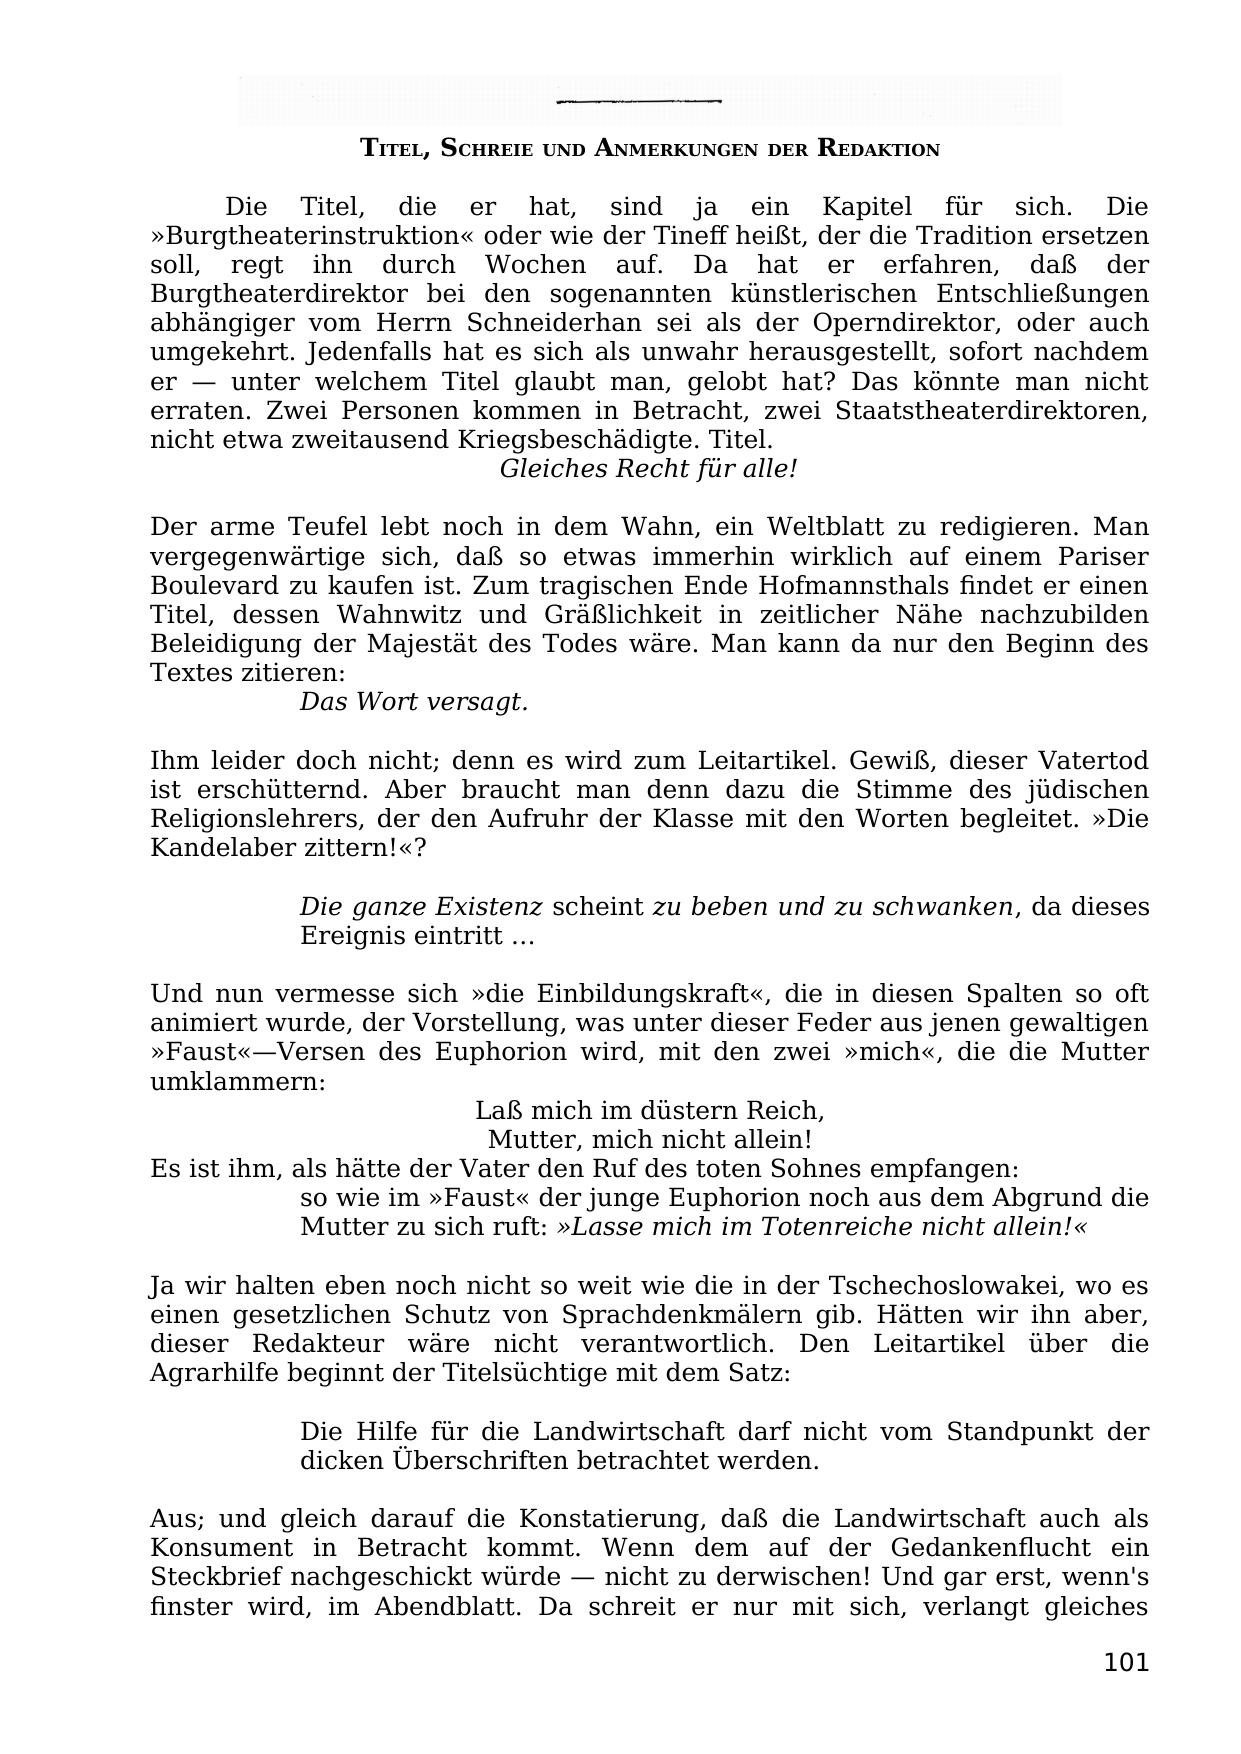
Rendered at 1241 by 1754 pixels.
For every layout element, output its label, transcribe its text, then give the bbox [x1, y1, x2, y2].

text Die ganze Existenz scheint zu beben und zu schwanken, da dieses Ereignis eintritt … [300, 892, 1151, 950]
text Laß mich im düstern Reich, [150, 1096, 1151, 1125]
text Und nun vermesse sich »die Einbildungskraft«, die in diesen Spalten so oft animiert wurde, der Vorstellung, was unter dieser Feder aus jenen gewaltigen »Faust«—Versen des Euphorion wird, mit den zwei »mich«, die die Mutter umklammern: [150, 979, 1151, 1096]
text Ihm leider doch nicht; denn es wird zum Leitartikel. Gewiß, dieser Vatertod ist erschütternd. Aber braucht man denn dazu die Stimme des jüdischen Religionslehrers, der den Aufruhr der Klasse mit den Worten begleitet. »Die Kandelaber zittern!«? [150, 746, 1151, 862]
text Titel, Schreie und Anmerkungen der Redaktion [150, 75, 1151, 162]
text Gleiches Recht für alle! [150, 454, 1151, 483]
text Aus; und gleich darauf die Konstatierung, daß die Landwirtschaft auch als Konsument in Betracht kommt. Wenn dem auf der Gedankenflucht ein Steckbrief nachgeschickt würde — nicht zu derwischen! Und gar erst, wenn's finster wird, im Abendblatt. Da schreit er nur mit sich, verlangt gleiches [150, 1504, 1151, 1621]
text Mutter, mich nicht allein! [150, 1125, 1151, 1154]
text Das Wort versagt. [300, 687, 1151, 717]
text Ja wir halten eben noch nicht so weit wie die in der Tschechoslowakei, wo es einen gesetzlichen Schutz von Sprachdenkmälern gib. Hätten wir ihn aber, dieser Redakteur wäre nicht verantwortlich. Den Leitartikel über die Agrarhilfe beginnt der Titelsüchtige mit dem Satz: [150, 1271, 1151, 1387]
text Der arme Teufel lebt noch in dem Wahn, ein Weltblatt zu redigieren. Man vergegenwärtige sich, daß so etwas immerhin wirklich auf einem Pariser Boulevard zu kaufen ist. Zum tragischen Ende Hofmannsthals findet er einen Titel, dessen Wahnwitz und Gräßlichkeit in zeitlicher Nähe nachzubilden Beleidigung der Majestät des Todes wäre. Man kann da nur den Beginn des Textes zitieren: [150, 512, 1151, 687]
text Es ist ihm, als hätte der Vater den Ruf des toten Sohnes empfangen: [150, 1154, 1151, 1183]
picture [237, 75, 1063, 126]
text so wie im »Faust« der junge Euphorion noch aus dem Abgrund die Mutter zu sich ruft: »Lasse mich im Totenreiche nicht allein!« [300, 1183, 1151, 1242]
text Die Titel, die er hat, sind ja ein Kapitel für sich. Die »Burgtheaterinstruktion« oder wie der Tineff heißt, der die Tradition ersetzen soll, regt ihn durch Wochen auf. Da hat er erfahren, daß der Burgtheaterdirektor bei den sogenannten künstlerischen Entschließungen abhängiger vom Herrn Schneiderhan sei als der Operndirektor, oder auch umgekehrt. Jedenfalls hat es sich als unwahr herausgestellt, sofort nachdem er — unter welchem Titel glaubt man, gelobt hat? Das könnte man nicht erraten. Zwei Personen kommen in Betracht, zwei Staatstheaterdirektoren, nicht etwa zweitausend Kriegsbeschädigte. Titel. [150, 192, 1151, 454]
text Die Hilfe für die Landwirtschaft darf nicht vom Standpunkt der dicken Überschriften betrachtet werden. [300, 1417, 1151, 1475]
